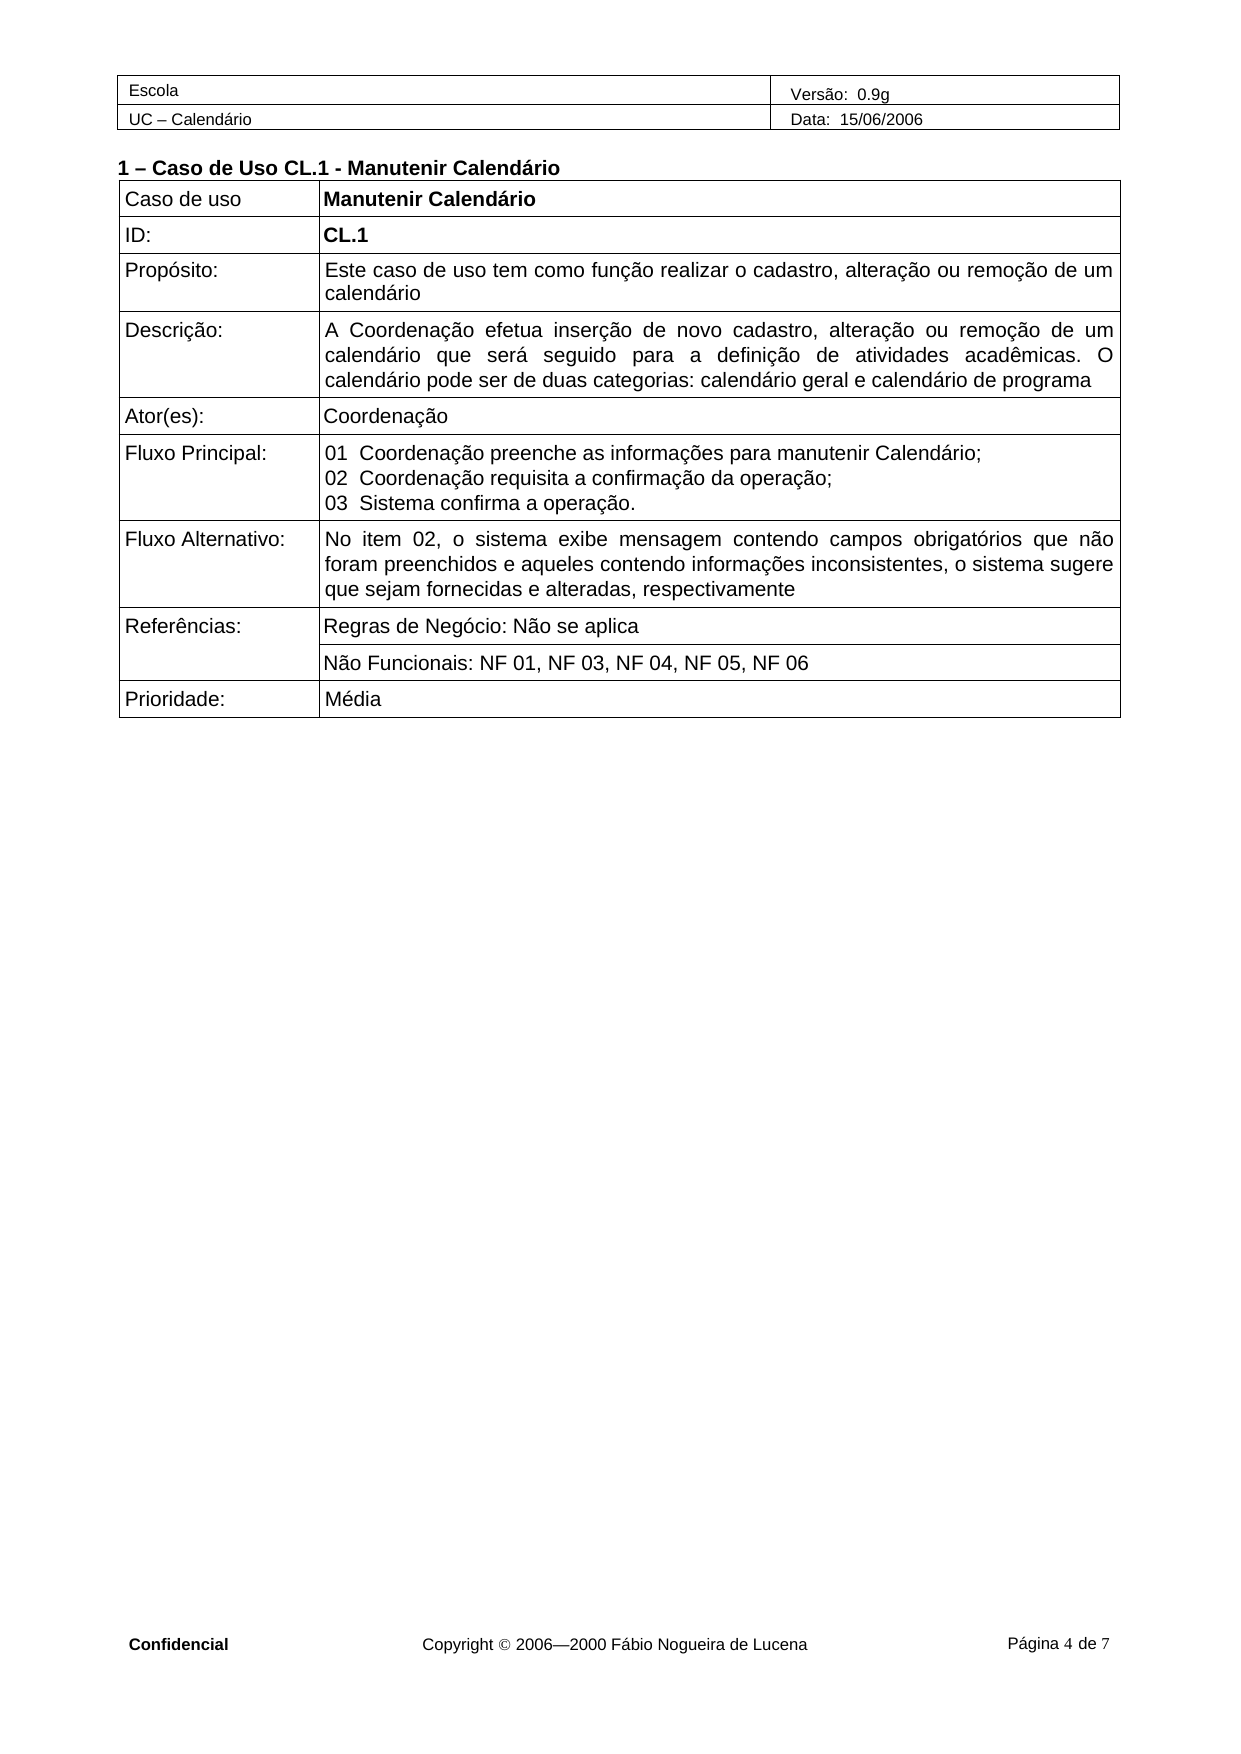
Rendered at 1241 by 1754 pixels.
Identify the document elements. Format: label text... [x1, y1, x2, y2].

table_cell Média [320, 681, 1120, 717]
table_cell Referências: [120, 608, 319, 680]
table_cell Ator(es): [120, 398, 319, 434]
table_cell ID: [120, 217, 319, 253]
table_cell Fluxo Alternativo: [120, 521, 319, 607]
table_cell Descrição: [120, 312, 319, 397]
table_cell Fluxo Principal: [120, 435, 319, 520]
table_header Caso de uso [120, 181, 319, 216]
table_cell Este caso de uso tem como função realizar o cadastro, alteração ou remoção de um calendário [320, 254, 1120, 311]
table_cell No item 02, o sistema exibe mensagem contendo campos obrigatórios que não foram preenchidos e aqueles contendo informações inconsistentes, o sistema sugere que sejam fornecidas e alteradas, respectivamente [320, 521, 1120, 607]
table_cell 01 Coordenação preenche as informações para manutenir Calendário; 02 Coordenação requisita a confirmação da operação; 03 Sistema confirma a operação. [320, 435, 1120, 520]
table_cell CL.1 [320, 217, 1120, 253]
table_cell Prioridade: [120, 681, 319, 717]
table_cell Não Funcionais: NF 01, NF 03, NF 04, NF 05, NF 06 [320, 645, 1120, 680]
table_cell Coordenação [320, 398, 1120, 434]
table_header Regras de Negócio: Não se aplica [320, 608, 1120, 643]
table_cell A Coordenação efetua inserção de novo cadastro, alteração ou remoção de um calendário que será seguido para a definição de atividades acadêmicas. O calendário pode ser de duas categorias: calendário geral e calendário de programa [320, 312, 1120, 397]
table_header Manutenir Calendário [320, 181, 1120, 216]
text 1 – Caso de Uso CL.1 - Manutenir Calendário [117, 154, 1120, 179]
table_cell Propósito: [120, 254, 319, 311]
